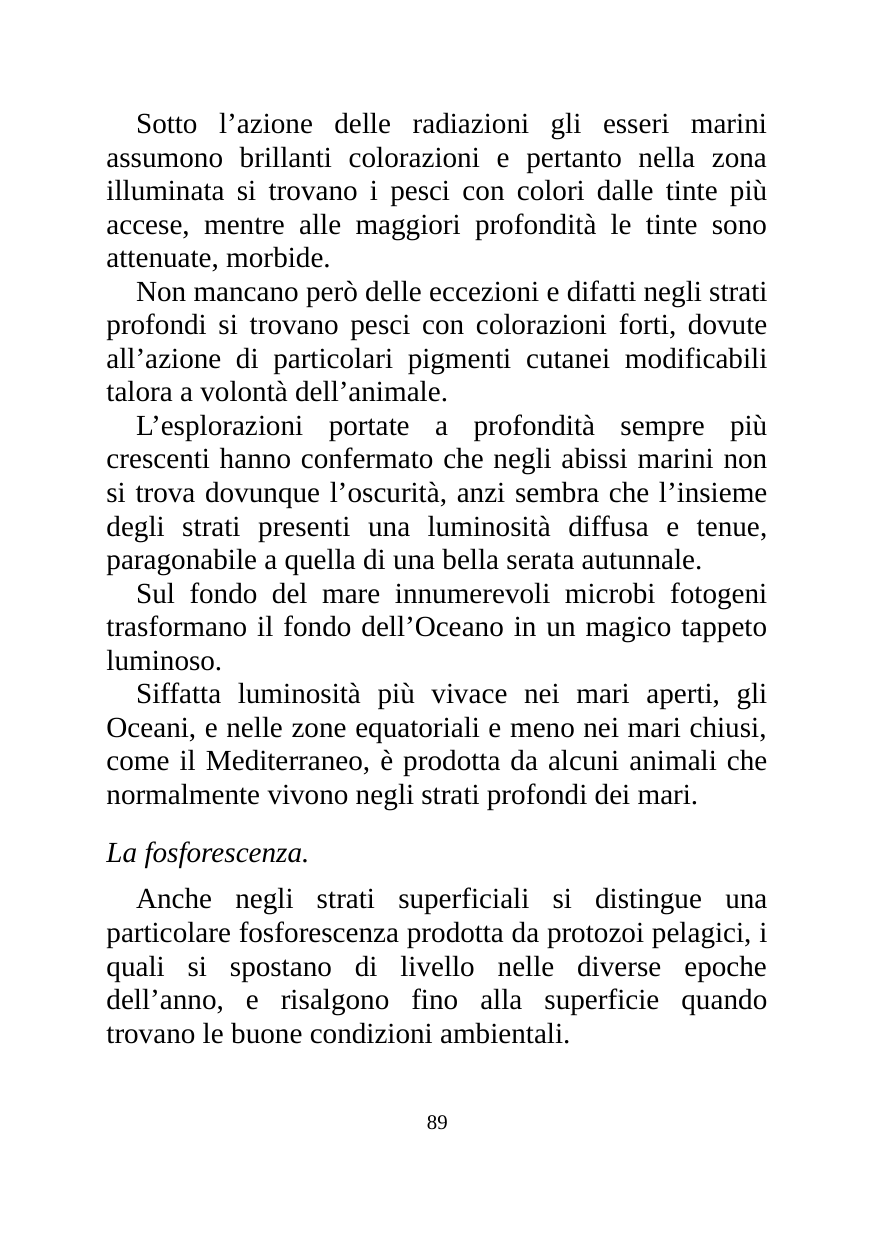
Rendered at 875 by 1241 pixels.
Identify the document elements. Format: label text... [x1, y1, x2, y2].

text Sotto l’azione delle radiazioni gli esseri marini assumono brillanti colorazioni e pertanto nella zona illuminata si trovano i pesci con colori dalle tinte più accese, mentre alle maggiori profondità le tinte sono attenuate, morbide. [106, 106, 768, 274]
text Anche negli strati superficiali si distingue una particolare fosforescenza prodotta da protozoi pelagici, i quali si spostano di livello nelle diverse epoche dell’anno, e risalgono fino alla superficie quando trovano le buone condizioni ambientali. [106, 882, 768, 1049]
text Non mancano però delle eccezioni e difatti negli strati profondi si trovano pesci con colorazioni forti, dovute all’azione di particolari pigmenti cutanei modificabili talora a volontà dell’animale. [106, 274, 768, 408]
text Sul fondo del mare innumerevoli microbi fotogeni trasformano il fondo dell’Oceano in un magico tappeto luminoso. [106, 576, 768, 676]
subtitle La fosforescenza. [106, 836, 768, 869]
text Siffatta luminosità più vivace nei mari aperti, gli Oceani, e nelle zone equatoriali e meno nei mari chiusi, come il Mediterraneo, è prodotta da alcuni animali che normalmente vivono negli strati profondi dei mari. [106, 676, 768, 811]
text L’esplorazioni portate a profondità sempre più crescenti hanno confermato che negli abissi marini non si trova dovunque l’oscurità, anzi sembra che l’insieme degli strati presenti una luminosità diffusa e tenue, paragonabile a quella di una bella serata autunnale. [106, 408, 768, 576]
